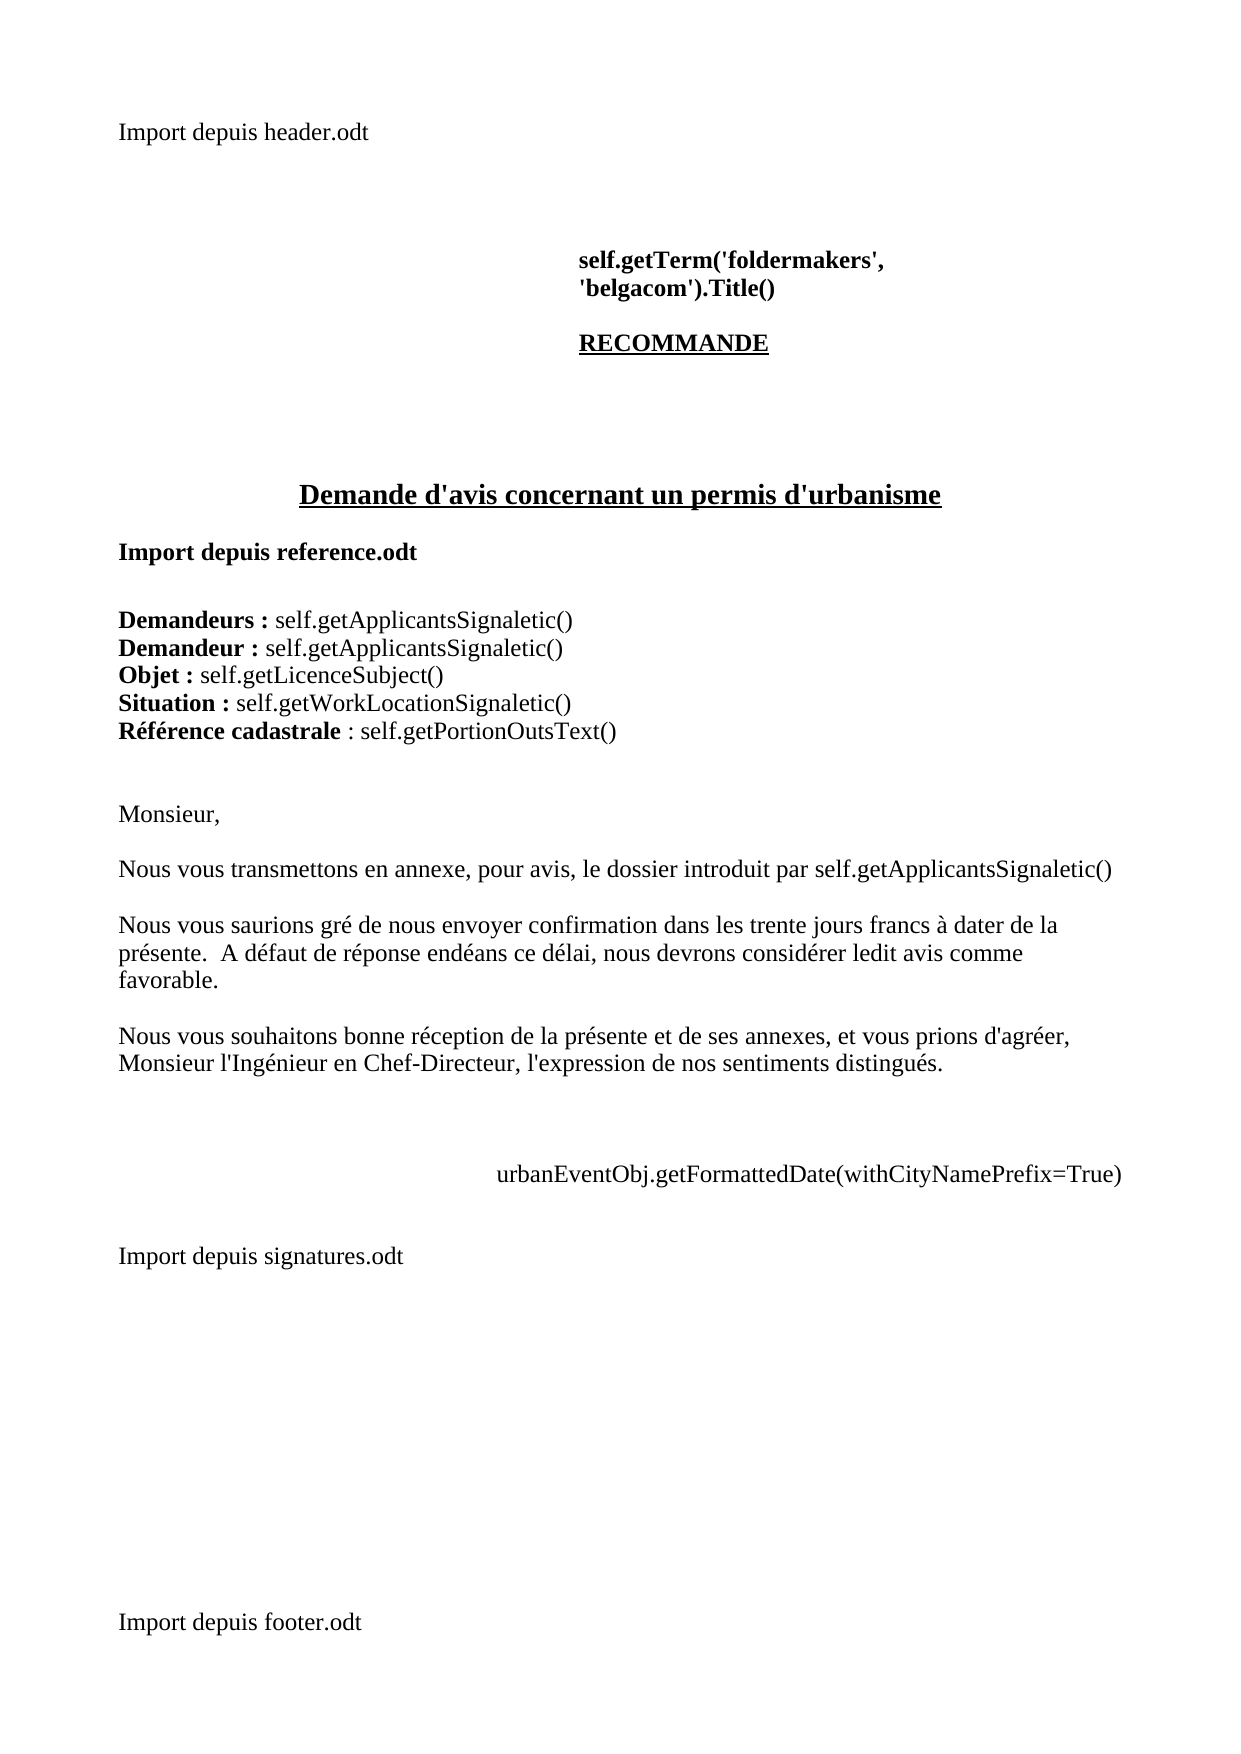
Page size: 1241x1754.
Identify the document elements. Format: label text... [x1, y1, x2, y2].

text Demande d'avis concernant un permis d'urbanisme [118, 478, 1122, 511]
text Demandeur : self.getApplicantsSignaletic() [118, 634, 1122, 662]
text RECOMMANDE [579, 329, 1029, 357]
text Nous vous transmettons en annexe, pour avis, le dossier introduit par self.getApplicantsSignaletic() [118, 856, 1122, 883]
text Monsieur, [118, 800, 1122, 828]
text Nous vous saurions gré de nous envoyer confirmation dans les trente jours francs à dater de la présente. A défaut de réponse endéans ce délai, nous devrons considérer ledit avis comme favorable. [118, 911, 1122, 994]
text urbanEventObj.getFormattedDate(withCityNamePrefix=True) [118, 1160, 1122, 1188]
text Import depuis header.odt [118, 118, 539, 146]
text Nous vous souhaitons bonne réception de la présente et de ses annexes, et vous prions d'agréer, Monsieur l'Ingénieur en Chef-Directeur, l'expression de nos sentiments distingués. [118, 1022, 1122, 1077]
text Import depuis signatures.odt [118, 1242, 1131, 1270]
text Référence cadastrale : self.getPortionOutsText() [118, 717, 1122, 745]
text Demandeurs : self.getApplicantsSignaletic() [118, 606, 1122, 634]
text Objet : self.getLicenceSubject() [118, 662, 1122, 689]
text Import depuis reference.odt [118, 538, 1122, 566]
text self.getTerm('foldermakers', 'belgacom').Title() [579, 246, 1029, 302]
text Situation : self.getWorkLocationSignaletic() [118, 689, 1122, 717]
